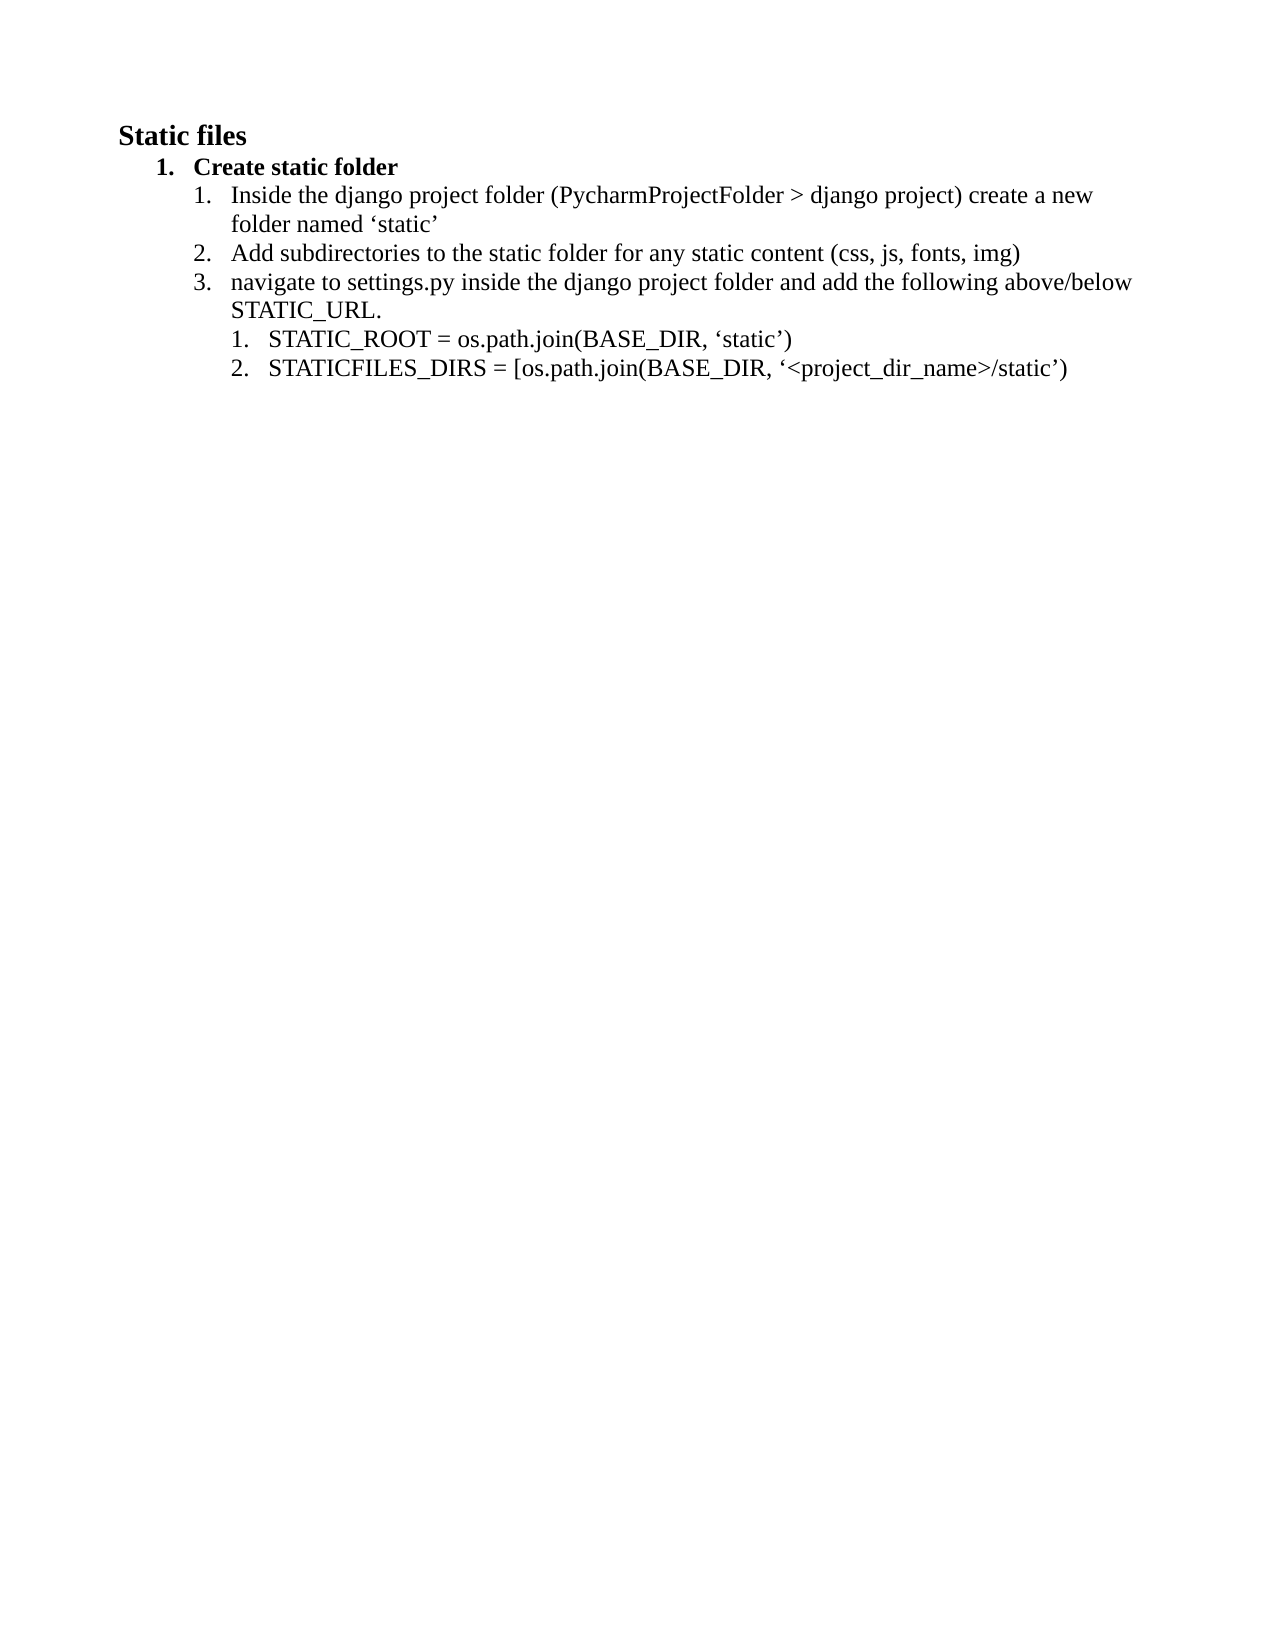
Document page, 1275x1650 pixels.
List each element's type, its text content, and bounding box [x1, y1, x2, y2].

list navigate to settings.py inside the django project folder and add the following above/below STATIC_URL. [193, 267, 1157, 324]
list Add subdirectories to the static folder for any static content (css, js, fonts, img) [193, 238, 1157, 267]
list Create static folder [156, 152, 1157, 180]
list STATICFILES_DIRS = [os.path.join(BASE_DIR, ‘<project_dir_name>/static’) [231, 353, 1157, 382]
list Inside the django project folder (PycharmProjectFolder > django project) create a new folder named ‘static’ [193, 180, 1157, 238]
text Static files [118, 118, 1157, 152]
list STATIC_ROOT = os.path.join(BASE_DIR, ‘static’) [231, 324, 1157, 353]
